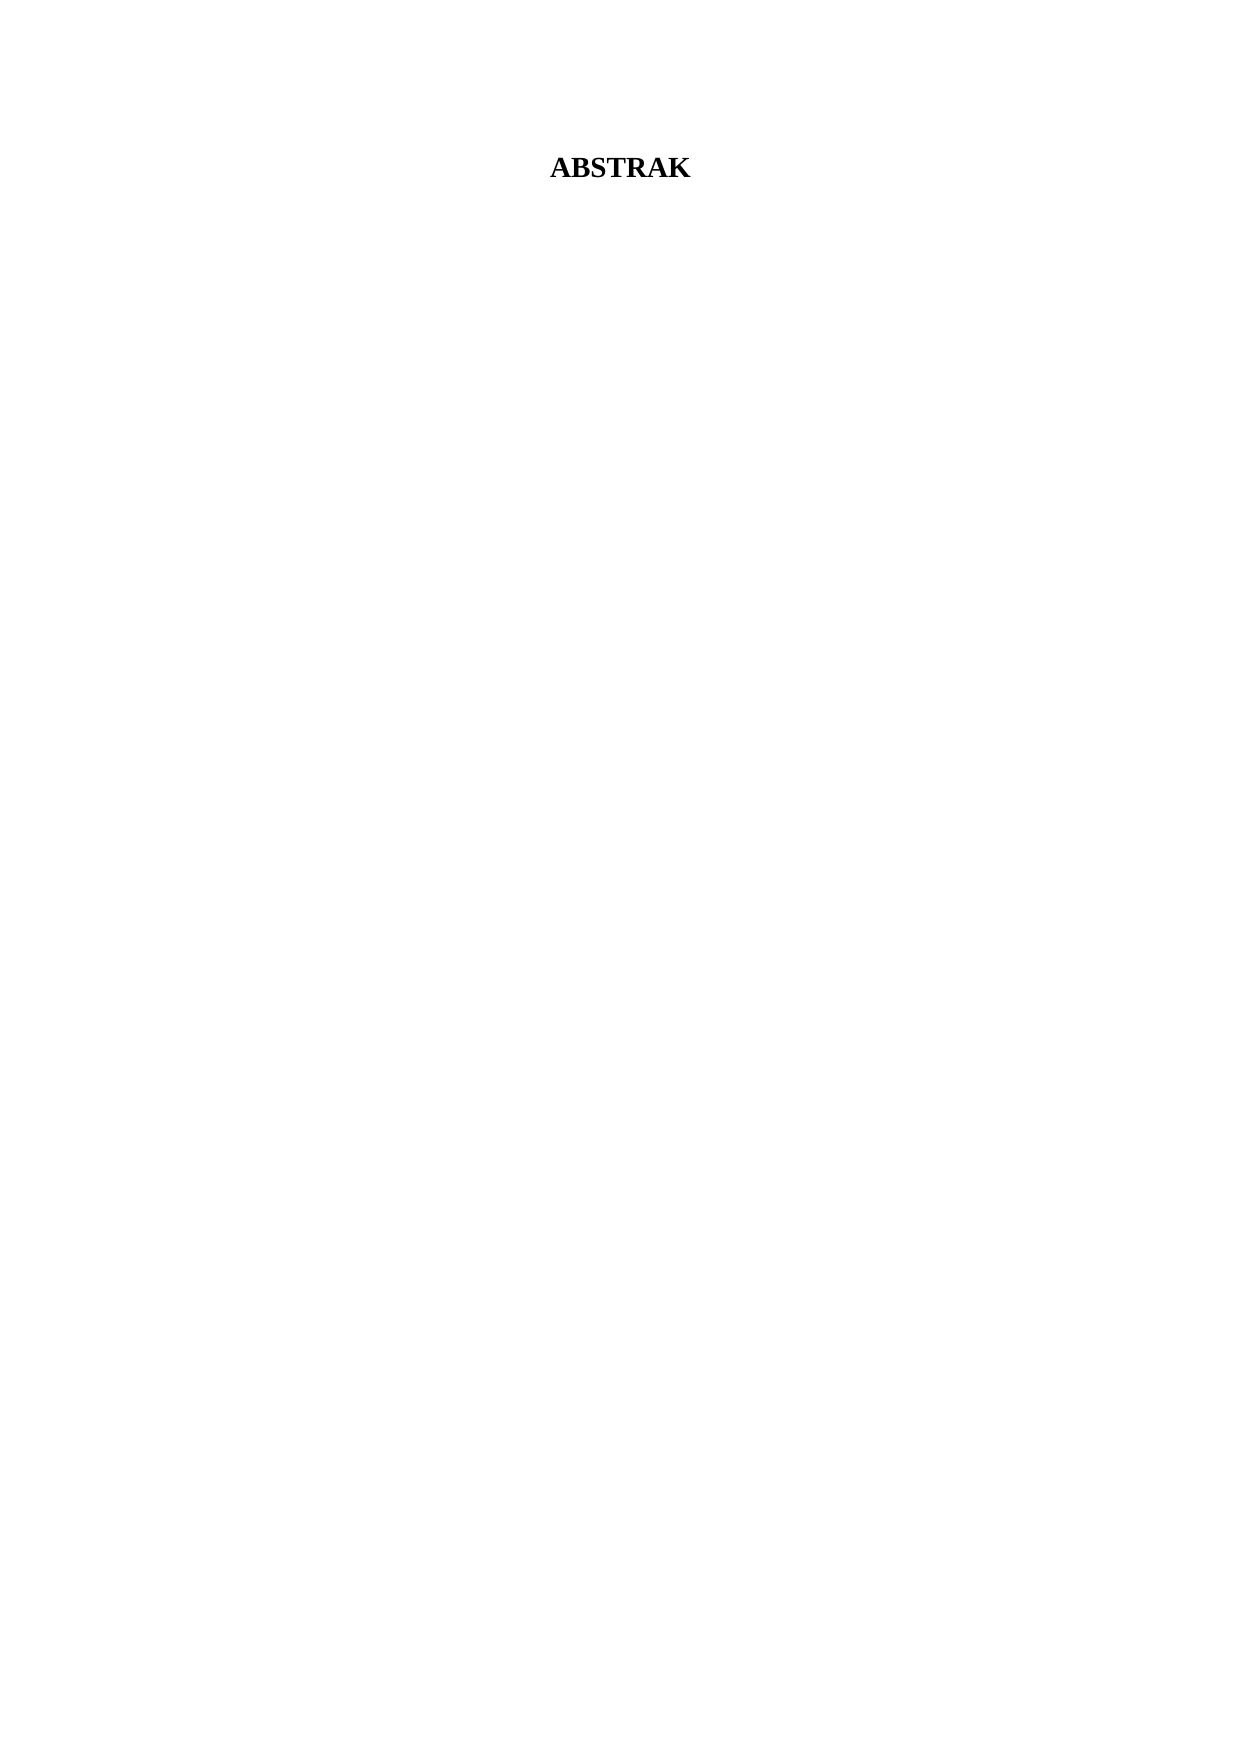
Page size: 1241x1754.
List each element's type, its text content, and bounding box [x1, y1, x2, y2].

text ABSTRAK [187, 150, 1053, 183]
